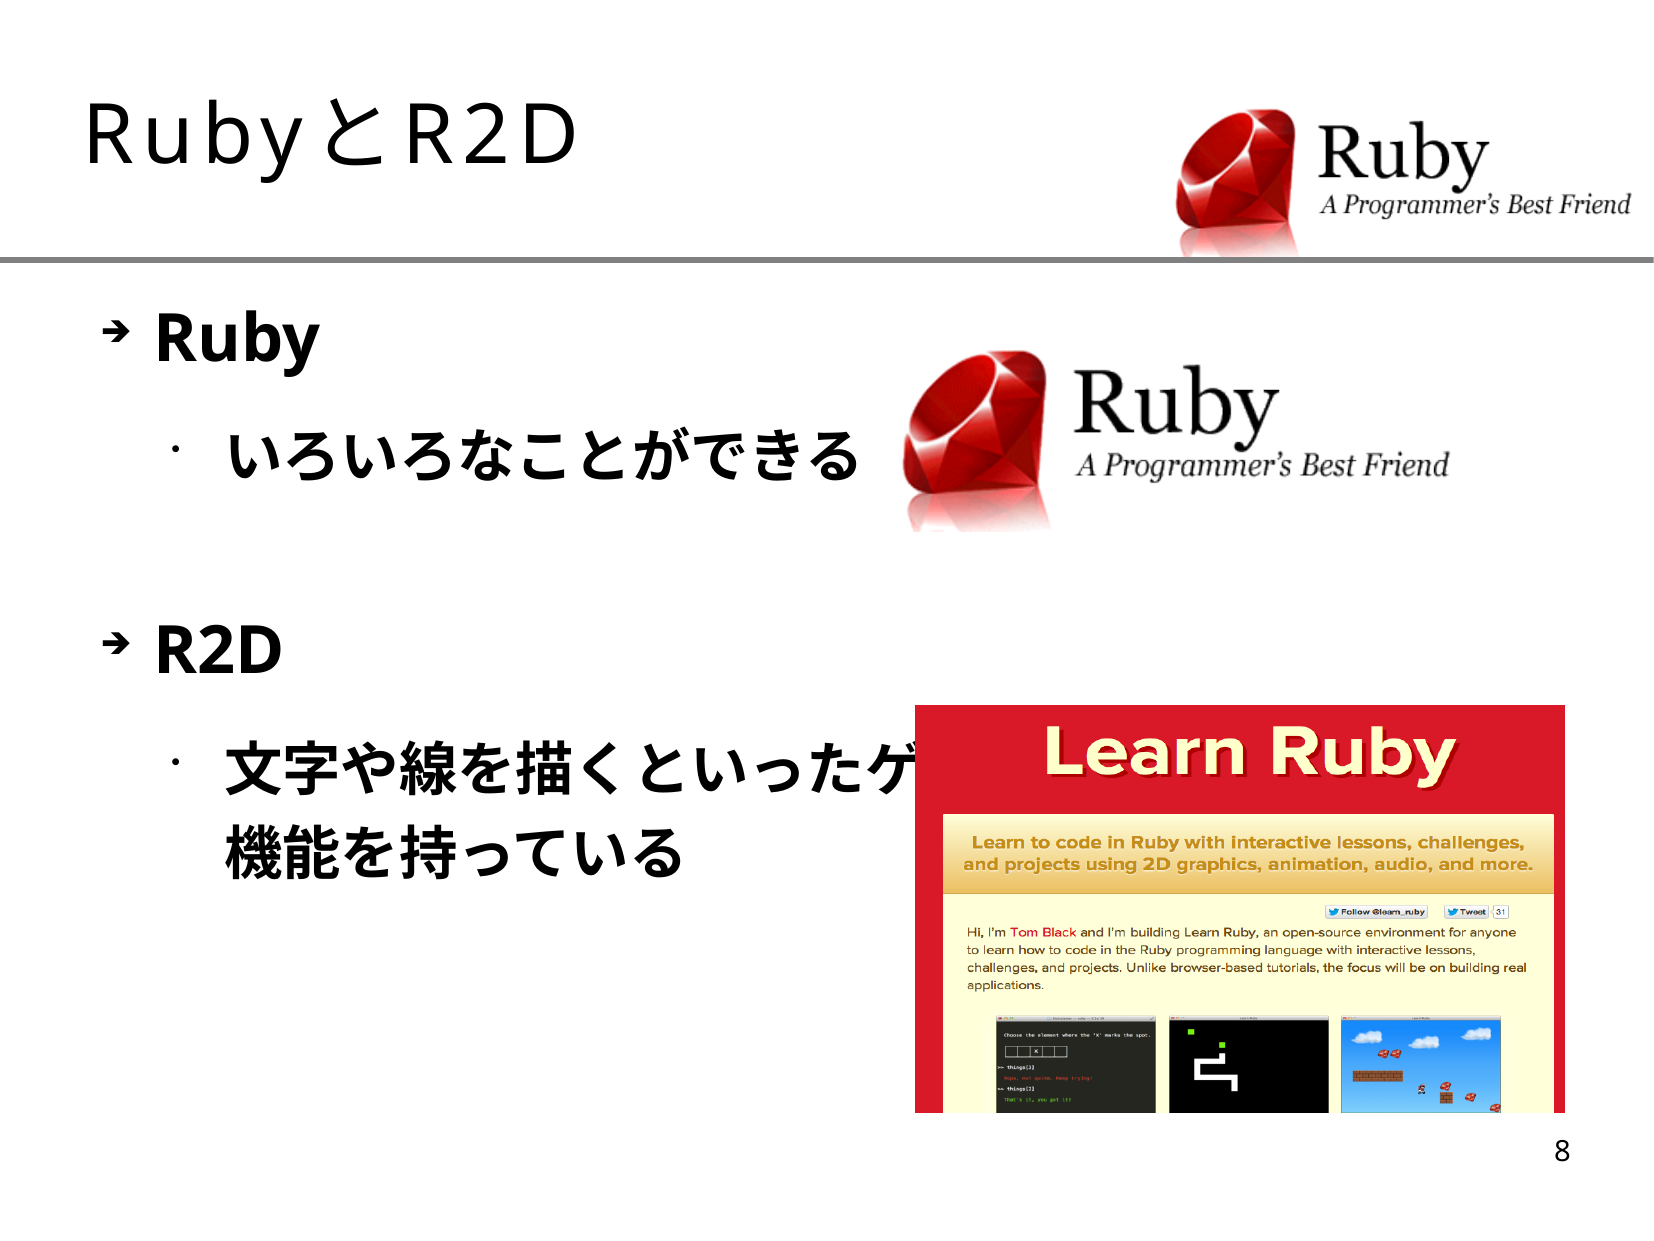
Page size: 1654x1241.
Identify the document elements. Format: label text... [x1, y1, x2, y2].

picture [1160, 82, 1654, 257]
picture [915, 705, 1565, 1113]
picture [884, 318, 1477, 532]
list Ruby いろいろなことができる R2D 文字や線を描くといったゲームを作ることができる機能を持っている [82, 290, 1571, 1109]
title RubyとR2D [82, 49, 1152, 207]
